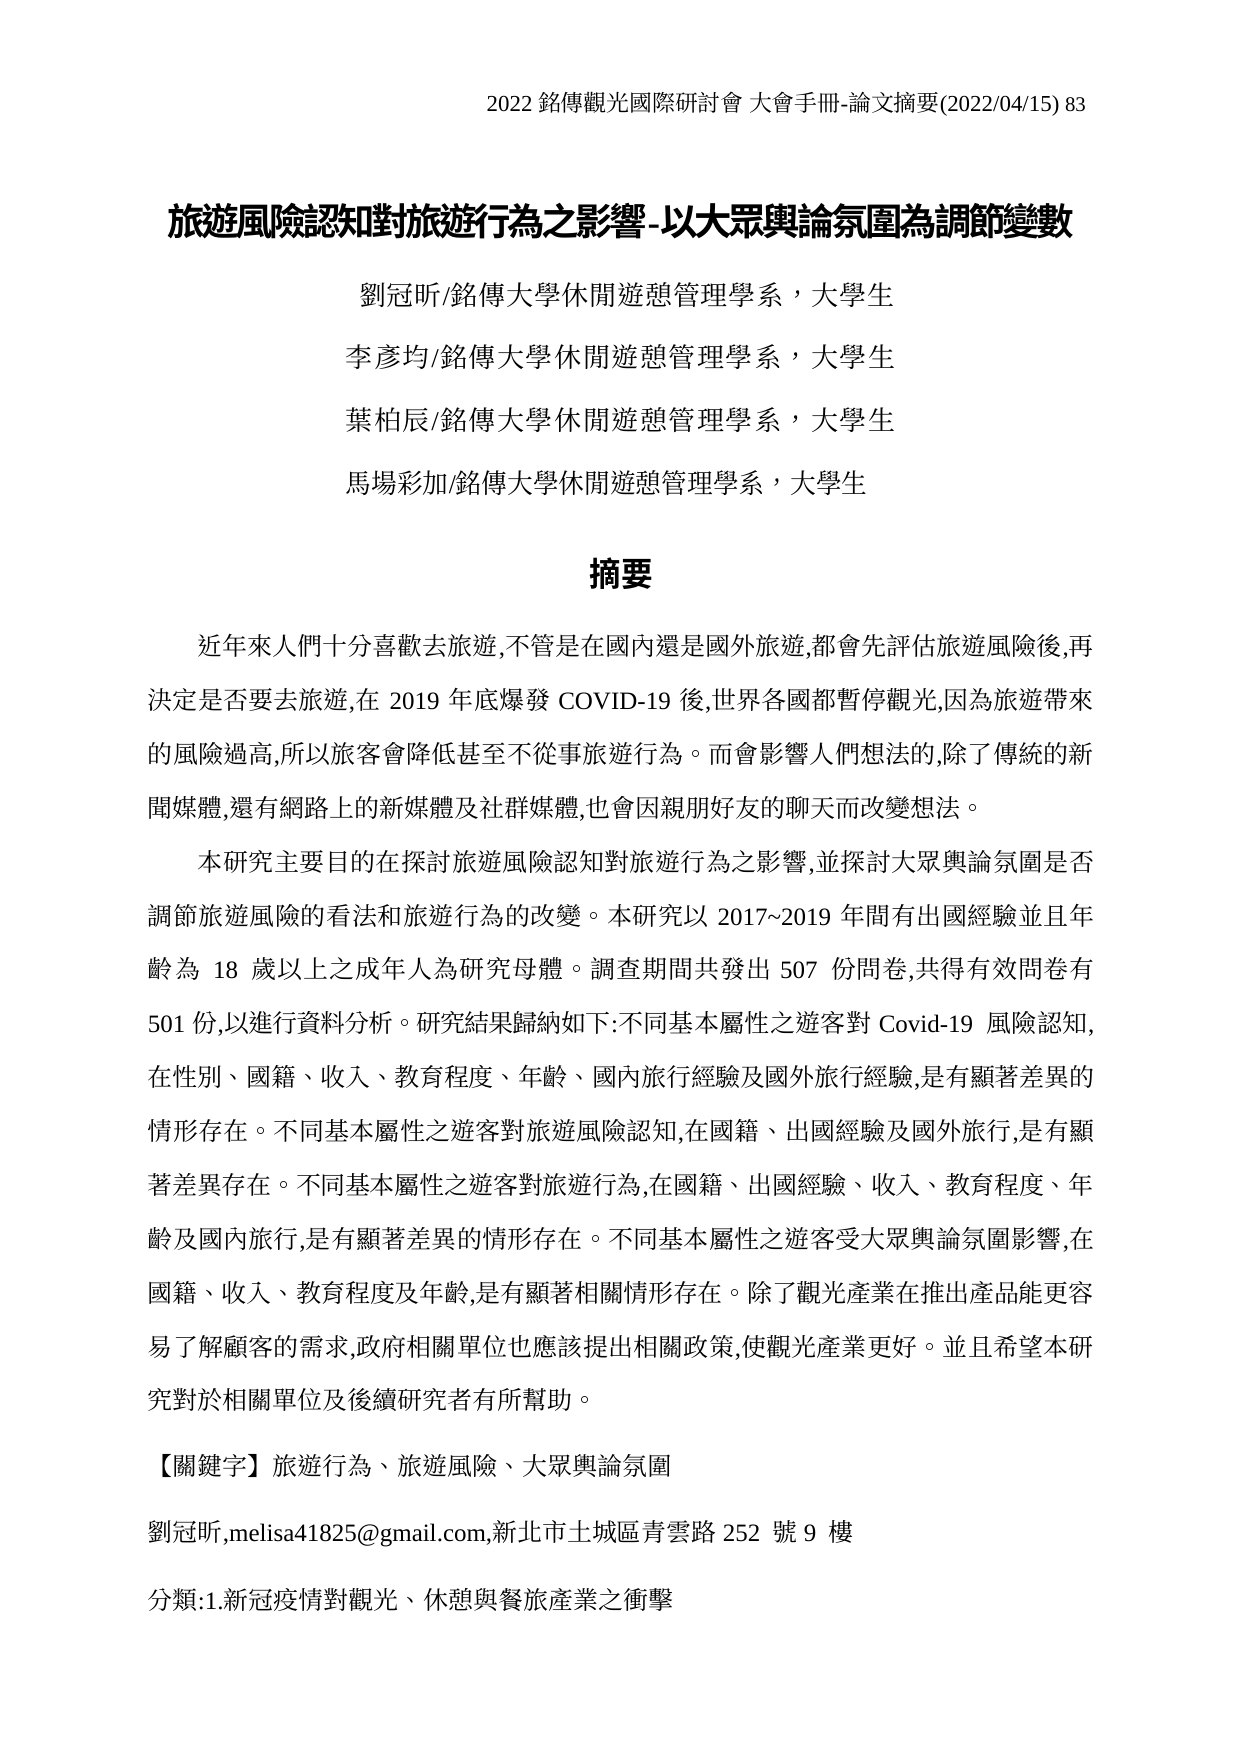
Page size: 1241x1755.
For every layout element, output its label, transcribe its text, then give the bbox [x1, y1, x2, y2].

text 摘要 [150, 547, 1091, 596]
text 旅遊風險認知對旅遊行為之影響-以大眾輿論氛圍為調節變數 [150, 185, 1094, 248]
text 本研究主要目的在探討旅遊風險認知對旅遊行為之影響,並探討大眾輿論氛圍是否調節旅遊風險的看法和旅遊行為的改變。本研究以 2017~2019 年間有出國經驗並且年齡為 18 歲以上之成年人為研究母體。調查期間共發出 507 份問卷,共得有效問卷有501 份,以進行資料分析。研究結果歸納如下:不同基本屬性之遊客對 Covid-19 風險認知, 在性別、國籍、收入、教育程度、年齡、國內旅行經驗及國外旅行經驗,是有顯著差異的情形存在。不同基本屬性之遊客對旅遊風險認知,在國籍、出國經驗及國外旅行,是有顯著差異存在。不同基本屬性之遊客對旅遊行為,在國籍、出國經驗、收入、教育程度、年齡及國內旅行,是有顯著差異的情形存在。不同基本屬性之遊客受大眾輿論氛圍影響,在國籍、收入、教育程度及年齡,是有顯著相關情形存在。除了觀光產業在推出產品能更容易了解顧客的需求,政府相關單位也應該提出相關政策,使觀光產業更好。並且希望本研究對於相關單位及後續研究者有所幫助。 [148, 842, 1094, 1417]
text 近年來人們十分喜歡去旅遊,不管是在國內還是國外旅遊,都會先評估旅遊風險後,再決定是否要去旅遊,在 2019 年底爆發 COVID-19 後,世界各國都暫停觀光,因為旅遊帶來的風險過高,所以旅客會降低甚至不從事旅遊行為。而會影響人們想法的,除了傳統的新聞媒體,還有網路上的新媒體及社群媒體,也會因親朋好友的聊天而改變想法。 [148, 627, 1094, 824]
text 【關鍵字】旅遊行為、旅遊風險、大眾輿論氛圍 [148, 1447, 1130, 1483]
text 劉冠昕,melisa41825@gmail.com,新北市土城區青雲路 252 號 9 樓分類:1.新冠疫情對觀光、休憩與餐旅產業之衝擊 [148, 1513, 868, 1616]
text 劉冠昕/銘傳大學休閒遊憩管理學系，大學生李彥均/銘傳大學休閒遊憩管理學系，大學生 葉柏辰/銘傳大學休閒遊憩管理學系，大學生 馬場彩加/銘傳大學休閒遊憩管理學系，大學生 [346, 274, 895, 501]
